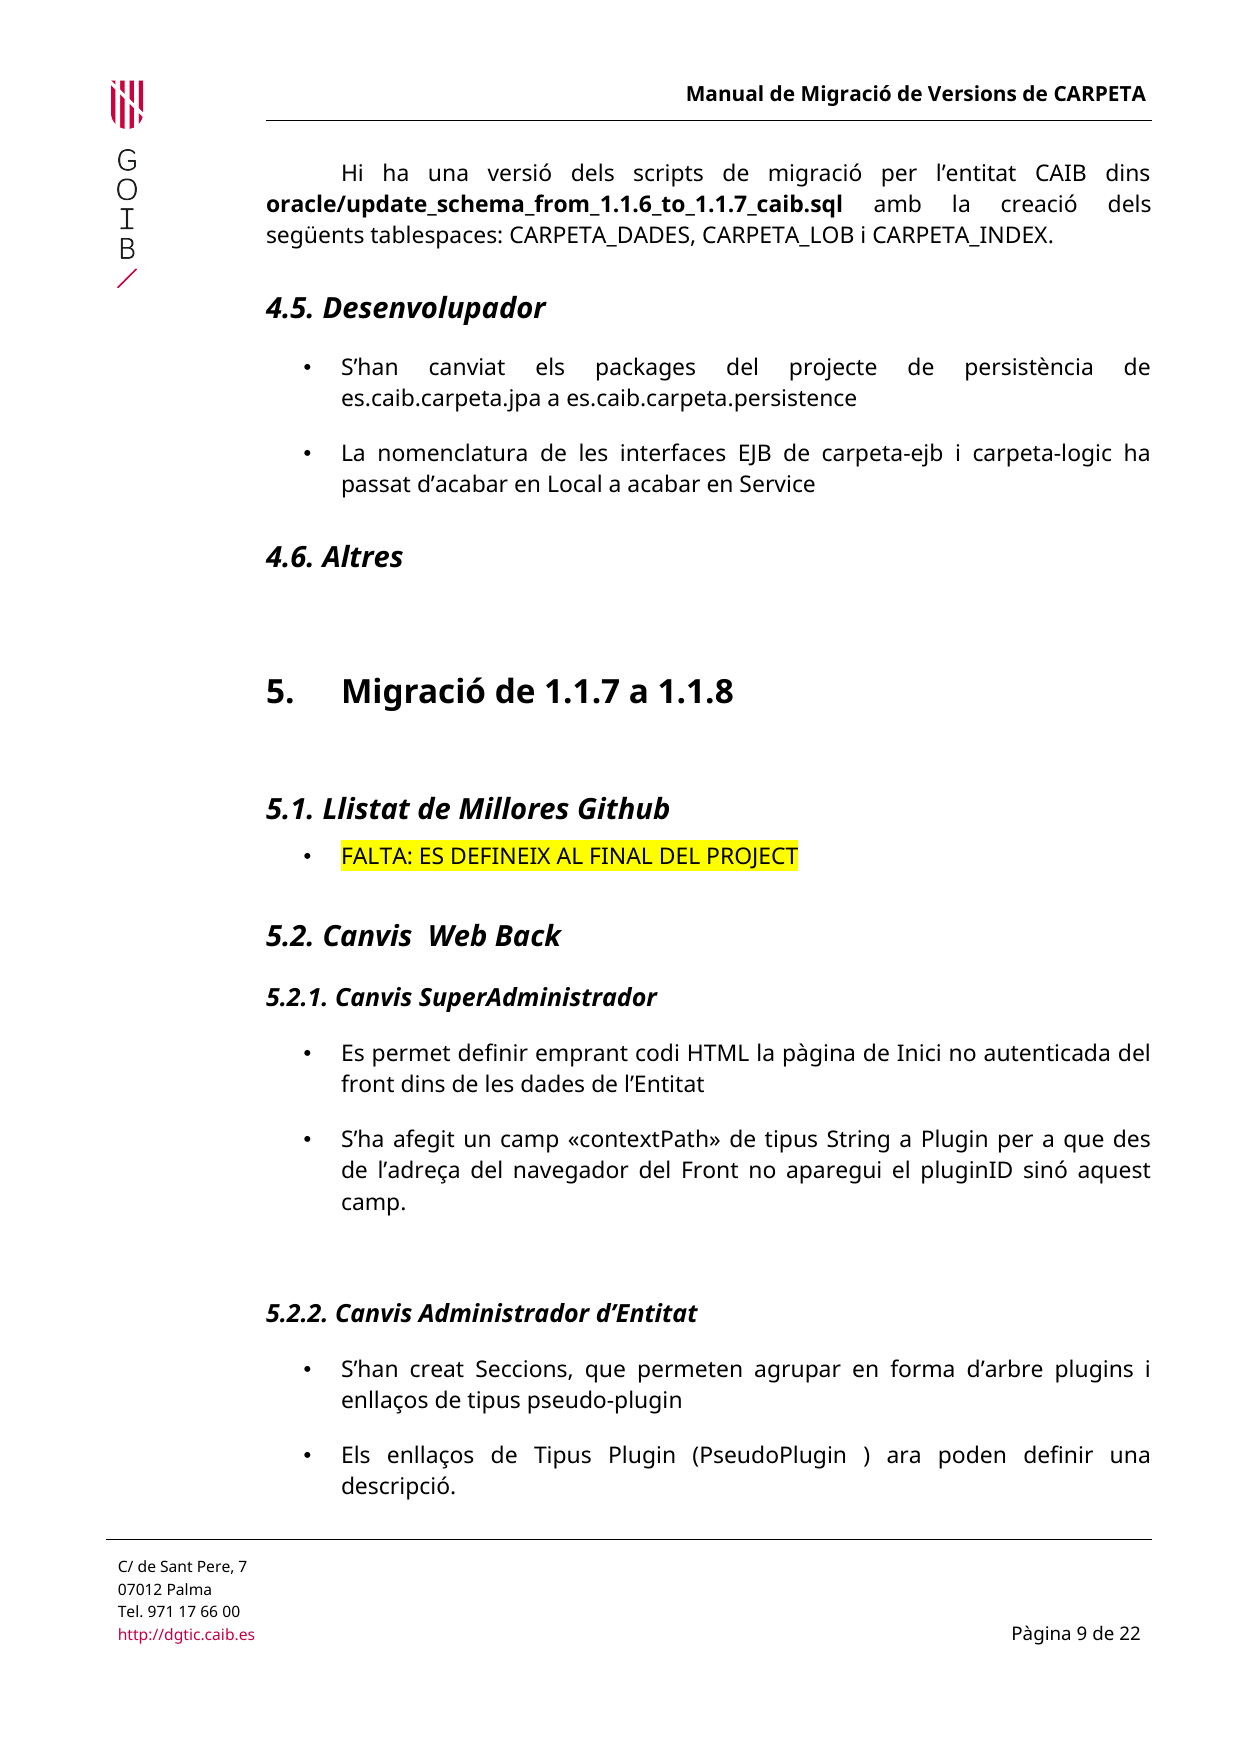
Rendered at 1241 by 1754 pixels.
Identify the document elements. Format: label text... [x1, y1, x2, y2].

subtitle Canvis SuperAdministrador [266, 979, 1152, 1014]
list Els enllaços de Tipus Plugin (PseudoPlugin ) ara poden definir una descripció. [303, 1439, 1152, 1501]
list S’han canviat els packages del projecte de persistència de es.caib.carpeta.jpa a es.caib.carpeta.persistence [303, 351, 1152, 413]
subtitle Canvis Administrador d’Entitat [266, 1295, 1152, 1329]
list Hi ha una versió dels scripts de migració per l’entitat CAIB dins oracle/update_schema_from_1.1.6_to_1.1.7_caib.sql amb la creació dels següents tablespaces: CARPETA_DADES, CARPETA_LOB i CARPETA_INDEX. [266, 156, 1152, 250]
subtitle Llistat de Millores Github [266, 788, 1152, 828]
list Es permet definir emprant codi HTML la pàgina de Inici no autenticada del front dins de les dades de l’Entitat [303, 1037, 1152, 1100]
subtitle Altres [266, 536, 1152, 576]
list S’han creat Seccions, que permeten agrupar en forma d’arbre plugins i enllaços de tipus pseudo-plugin [303, 1353, 1152, 1415]
list S’ha afegit un camp «contextPath» de tipus String a Plugin per a que des de l’adreça del navegador del Front no aparegui el pluginID sinó aquest camp. [303, 1123, 1152, 1217]
subtitle Migració de 1.1.7 a 1.1.8 [266, 668, 1152, 714]
list La nomenclatura de les interfaces EJB de carpeta-ejb i carpeta-logic ha passat d’acabar en Local a acabar en Service [303, 437, 1152, 499]
subtitle Desenvolupador [266, 287, 1152, 327]
picture [82, 57, 172, 319]
subtitle Canvis Web Back [266, 916, 1152, 955]
list FALTA: ES DEFINEIX AL FINAL DEL PROJECT [303, 840, 1152, 871]
